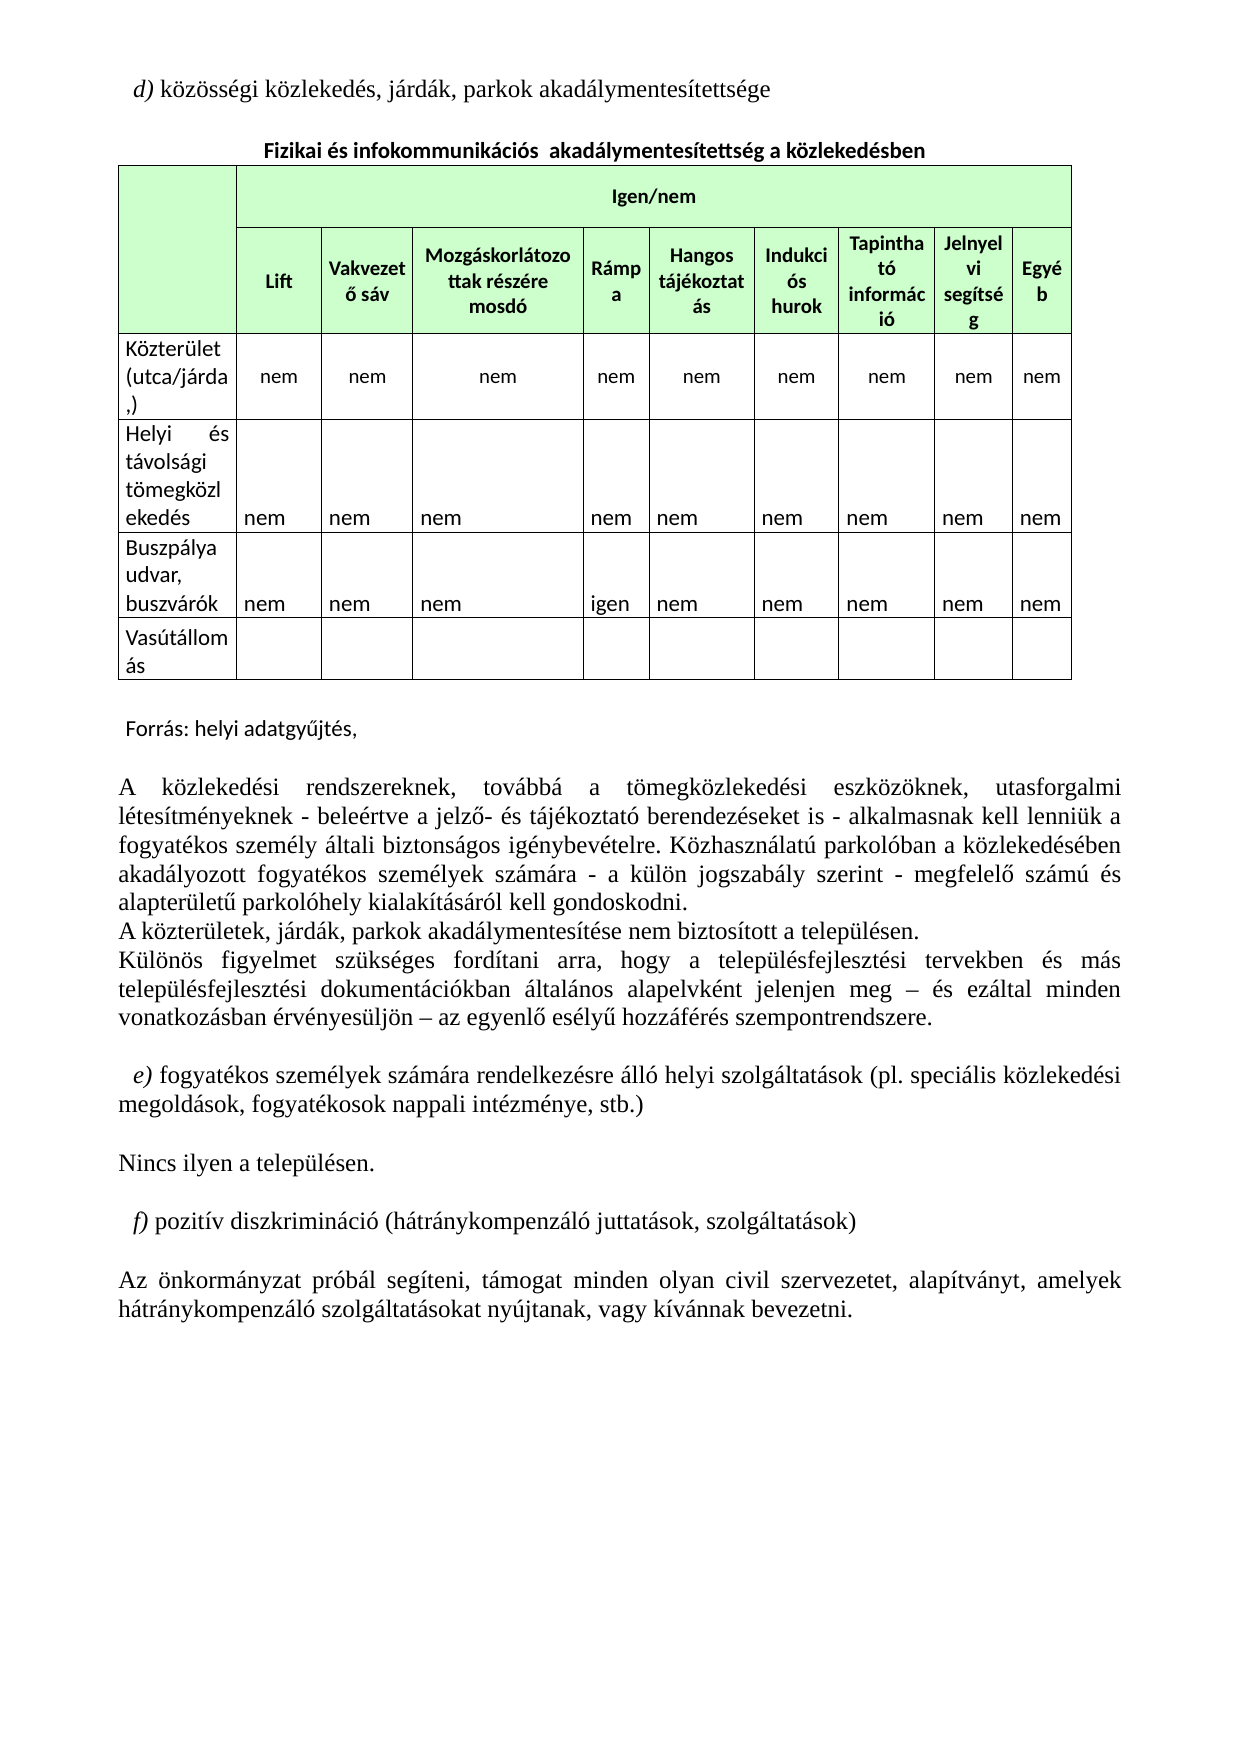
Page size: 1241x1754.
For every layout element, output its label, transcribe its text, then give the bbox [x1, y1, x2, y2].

text f) pozitív diszkrimináció (hátránykompenzáló juttatások, szolgáltatások) [118, 1206, 1122, 1234]
table_cell [584, 618, 649, 679]
table_cell nem [839, 334, 934, 418]
table_cell nem [322, 420, 412, 532]
table_cell [119, 166, 236, 333]
table_cell igen [584, 533, 649, 617]
text d) közösségi közlekedés, járdák, parkok akadálymentesítettsége [118, 74, 1122, 102]
table_cell [650, 618, 754, 679]
table_cell nem [322, 334, 412, 418]
table_cell nem [755, 420, 838, 532]
table_cell nem [839, 533, 934, 617]
table_cell [935, 618, 1012, 679]
text Különös figyelmet szükséges fordítani arra, hogy a településfejlesztési tervekben és más településfejlesztési dokumentációkban általános alapelvként jelenjen meg – és ezáltal minden vonatkozásban érvényesüljön – az egyenlő esélyű hozzáférés szempontrendszere. [118, 945, 1122, 1031]
text e) fogyatékos személyek számára rendelkezésre álló helyi szolgáltatások (pl. speciális közlekedési megoldások, fogyatékosok nappali intézménye, stb.) [118, 1060, 1122, 1117]
table_cell Jelnyelvi segítség [935, 228, 1012, 333]
table_cell Igen/nem [237, 166, 1071, 227]
table_cell Vasútállomás [119, 618, 236, 679]
table_cell Vakvezető sáv [322, 228, 412, 333]
table_cell nem [650, 420, 754, 532]
table_cell Hangos tájékoztatás [650, 228, 754, 333]
table_cell nem [935, 334, 1012, 418]
table_cell nem [237, 334, 321, 418]
table_cell Tapintható információ [839, 228, 934, 333]
table_cell Forrás: helyi adatgyűjtés, [118, 680, 1071, 742]
table_cell nem [584, 420, 649, 532]
table_cell nem [935, 420, 1012, 532]
text Nincs ilyen a településen. [118, 1148, 1122, 1177]
table_cell Indukciós hurok [755, 228, 838, 333]
table_cell [413, 618, 583, 679]
table_cell [839, 618, 934, 679]
table_cell nem [237, 533, 321, 617]
table_cell nem [237, 420, 321, 532]
table_cell nem [413, 334, 583, 418]
table_cell Egyéb [1013, 228, 1071, 333]
table_cell nem [1013, 420, 1071, 532]
table_header Fizikai és infokommunikációs akadálymentesítettség a közlekedésben [118, 133, 1071, 164]
table_cell nem [1013, 533, 1071, 617]
table_cell nem [839, 420, 934, 532]
table_cell nem [755, 334, 838, 418]
table_cell Helyi és távolsági tömegközlekedés [119, 420, 236, 532]
table_cell nem [322, 533, 412, 617]
table_cell nem [1013, 334, 1071, 418]
text A közterületek, járdák, parkok akadálymentesítése nem biztosított a településen. [118, 916, 1122, 945]
table_cell nem [413, 420, 583, 532]
table_cell Rámpa [584, 228, 649, 333]
table_cell [1013, 618, 1071, 679]
table_cell Mozgáskorlátozottak részére mosdó [413, 228, 583, 333]
table_cell [322, 618, 412, 679]
table_cell nem [935, 533, 1012, 617]
table_cell nem [650, 334, 754, 418]
table_cell Buszpályaudvar, buszvárók [119, 533, 236, 617]
table_cell Közterület (utca/járda,) [119, 334, 236, 418]
table_cell nem [755, 533, 838, 617]
table_cell [755, 618, 838, 679]
table_cell nem [584, 334, 649, 418]
table_cell Lift [237, 228, 321, 333]
table_cell nem [413, 533, 583, 617]
text Az önkormányzat próbál segíteni, támogat minden olyan civil szervezetet, alapítványt, amelyek hátránykompenzáló szolgáltatásokat nyújtanak, vagy kívánnak bevezetni. [118, 1265, 1122, 1323]
table_cell nem [650, 533, 754, 617]
table_cell [237, 618, 321, 679]
text A közlekedési rendszereknek, továbbá a tömegközlekedési eszközöknek, utasforgalmi létesítményeknek - beleértve a jelző- és tájékoztató berendezéseket is - alkalmasnak kell lenniük a fogyatékos személy általi biztonságos igénybevételre. Közhasználatú parkolóban a közlekedésében akadályozott fogyatékos személyek számára - a külön jogszabály szerint - megfelelő számú és alapterületű parkolóhely kialakításáról kell gondoskodni. [118, 772, 1122, 916]
